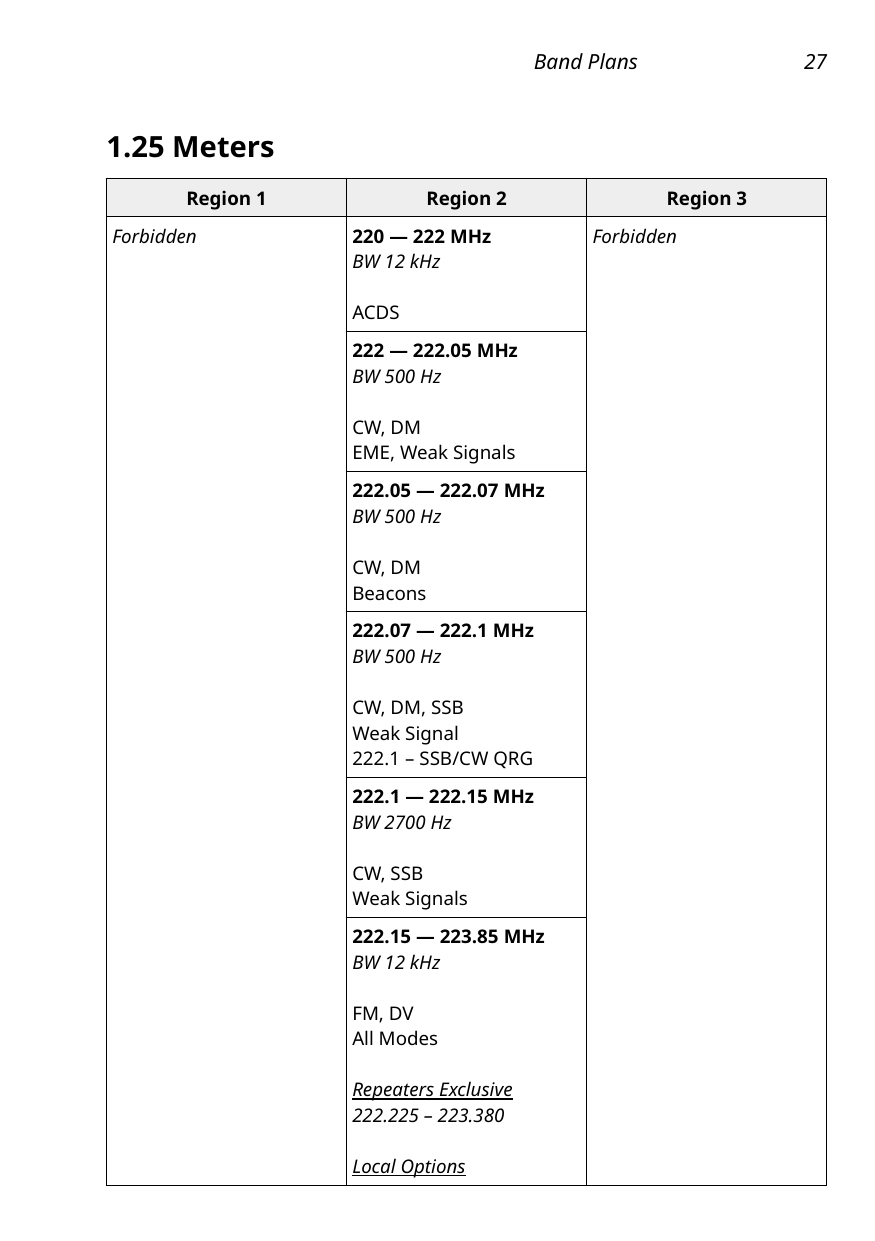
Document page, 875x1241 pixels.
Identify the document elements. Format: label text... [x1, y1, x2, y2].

subtitle 1.25 Meters [106, 126, 827, 166]
table_cell 220 — 222 MHz BW 12 kHz ACDS [347, 217, 586, 331]
table_cell 222.07 — 222.1 MHz BW 500 Hz CW, DM, SSB Weak Signal 222.1 – SSB/CW QRG [347, 612, 586, 777]
table_cell 222.15 — 223.85 MHz BW 12 kHz FM, DV All Modes Repeaters Exclusive 222.225 – 223.380 Local Options [347, 918, 586, 1184]
table_header Region 3 [587, 179, 826, 216]
table_cell 222 — 222.05 MHz BW 500 Hz CW, DM EME, Weak Signals [347, 332, 586, 471]
table_cell 222.1 — 222.15 MHz BW 2700 Hz CW, SSB Weak Signals [347, 778, 586, 917]
table_cell Forbidden [587, 217, 826, 1184]
table_header Region 1 [107, 179, 346, 216]
table_cell Forbidden [107, 217, 346, 1184]
table_cell 222.05 — 222.07 MHz BW 500 Hz CW, DM Beacons [347, 472, 586, 611]
table_header Region 2 [347, 179, 586, 216]
